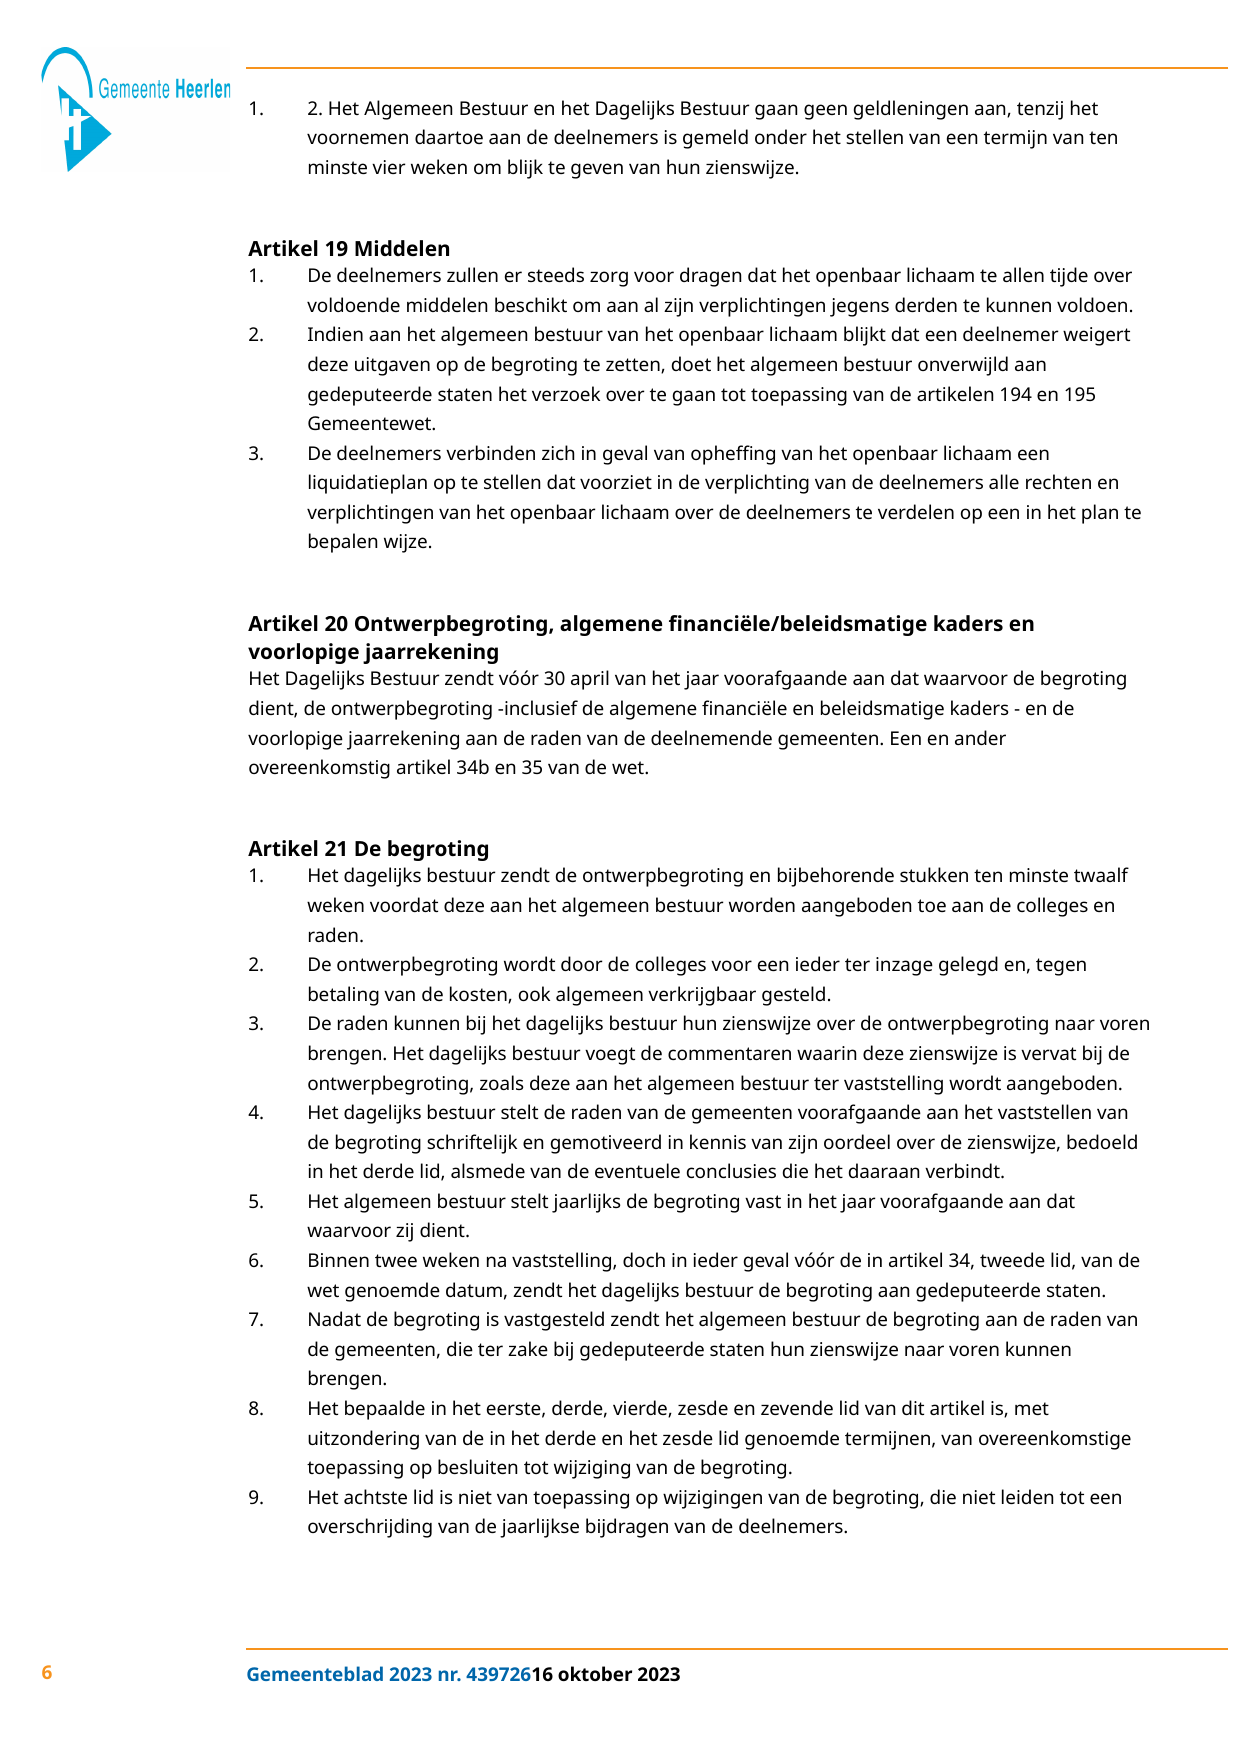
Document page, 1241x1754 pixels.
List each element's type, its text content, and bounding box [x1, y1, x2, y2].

list De raden kunnen bij het dagelijks bestuur hun zienswijze over de ontwerpbegroting naar voren brengen. Het dagelijks bestuur voegt de commentaren waarin deze zienswijze is vervat bij de ontwerpbegroting, zoals deze aan het algemeen bestuur ter vaststelling wordt aangeboden. [248, 1011, 1152, 1096]
list Nadat de begroting is vastgesteld zendt het algemeen bestuur de begroting aan de raden van de gemeenten, die ter zake bij gedeputeerde staten hun zienswijze naar voren kunnen brengen. [248, 1306, 1152, 1391]
list 2. Het Algemeen Bestuur en het Dagelijks Bestuur gaan geen geldleningen aan, tenzij het voornemen daartoe aan de deelnemers is gemeld onder het stellen van een termijn van ten minste vier weken om blijk te geven van hun zienswijze. [248, 95, 1152, 180]
list De ontwerpbegroting wordt door de colleges voor een ieder ter inzage gelegd en, tegen betaling van de kosten, ook algemeen verkrijgbaar gesteld. [248, 951, 1152, 1007]
list Het dagelijks bestuur zendt de ontwerpbegroting en bijbehorende stukken ten minste twaalf weken voordat deze aan het algemeen bestuur worden aangeboden toe aan de colleges en raden. [248, 863, 1152, 948]
list De deelnemers zullen er steeds zorg voor dragen dat het openbaar lichaam te allen tijde over voldoende middelen beschikt om aan al zijn verplichtingen jegens derden te kunnen voldoen. [248, 262, 1152, 318]
list Binnen twee weken na vaststelling, doch in ieder geval vóór de in artikel 34, tweede lid, van de wet genoemde datum, zendt het dagelijks bestuur de begroting aan gedeputeerde staten. [248, 1247, 1152, 1303]
text Artikel 21 De begroting [248, 834, 1152, 863]
picture [41, 47, 59, 70]
list Indien aan het algemeen bestuur van het openbaar lichaam blijkt dat een deelnemer weigert deze uitgaven op de begroting te zetten, doet het algemeen bestuur onverwijld aan gedeputeerde staten het verzoek over te gaan tot toepassing van de artikelen 194 en 195 Gemeentewet. [248, 322, 1152, 436]
list De deelnemers verbinden zich in geval van opheffing van het openbaar lichaam een liquidatieplan op te stellen dat voorziet in de verplichting van de deelnemers alle rechten en verplichtingen van het openbaar lichaam over de deelnemers te verdelen op een in het plan te bepalen wijze. [248, 440, 1152, 554]
text Artikel 20 Ontwerpbegroting, algemene financiële/beleidsmatige kaders en voorlopige jaarrekening [248, 609, 1152, 666]
list Het achtste lid is niet van toepassing op wijzigingen van de begroting, die niet leiden tot een overschrijding van de jaarlijkse bijdragen van de deelnemers. [248, 1484, 1152, 1539]
list Het bepaalde in het eerste, derde, vierde, zesde en zevende lid van dit artikel is, met uitzondering van de in het derde en het zesde lid genoemde termijnen, van overeenkomstige toepassing op besluiten tot wijziging van de begroting. [248, 1395, 1152, 1480]
list Het algemeen bestuur stelt jaarlijks de begroting vast in het jaar voorafgaande aan dat waarvoor zij dient. [248, 1188, 1152, 1243]
picture [41, 47, 231, 172]
list Het dagelijks bestuur stelt de raden van de gemeenten voorafgaande aan het vaststellen van de begroting schriftelijk en gemotiveerd in kennis van zijn oordeel over de zienswijze, bedoeld in het derde lid, alsmede van de eventuele conclusies die het daaraan verbindt. [248, 1099, 1152, 1184]
text Het Dagelijks Bestuur zendt vóór 30 april van het jaar voorafgaande aan dat waarvoor de begroting dient, de ontwerpbegroting -inclusief de algemene financiële en beleidsmatige kaders - en de voorlopige jaarrekening aan de raden van de deelnemende gemeenten. Een en ander overeenkomstig artikel 34b en 35 van de wet. [248, 666, 1152, 780]
text Artikel 19 Middelen [248, 234, 1152, 262]
